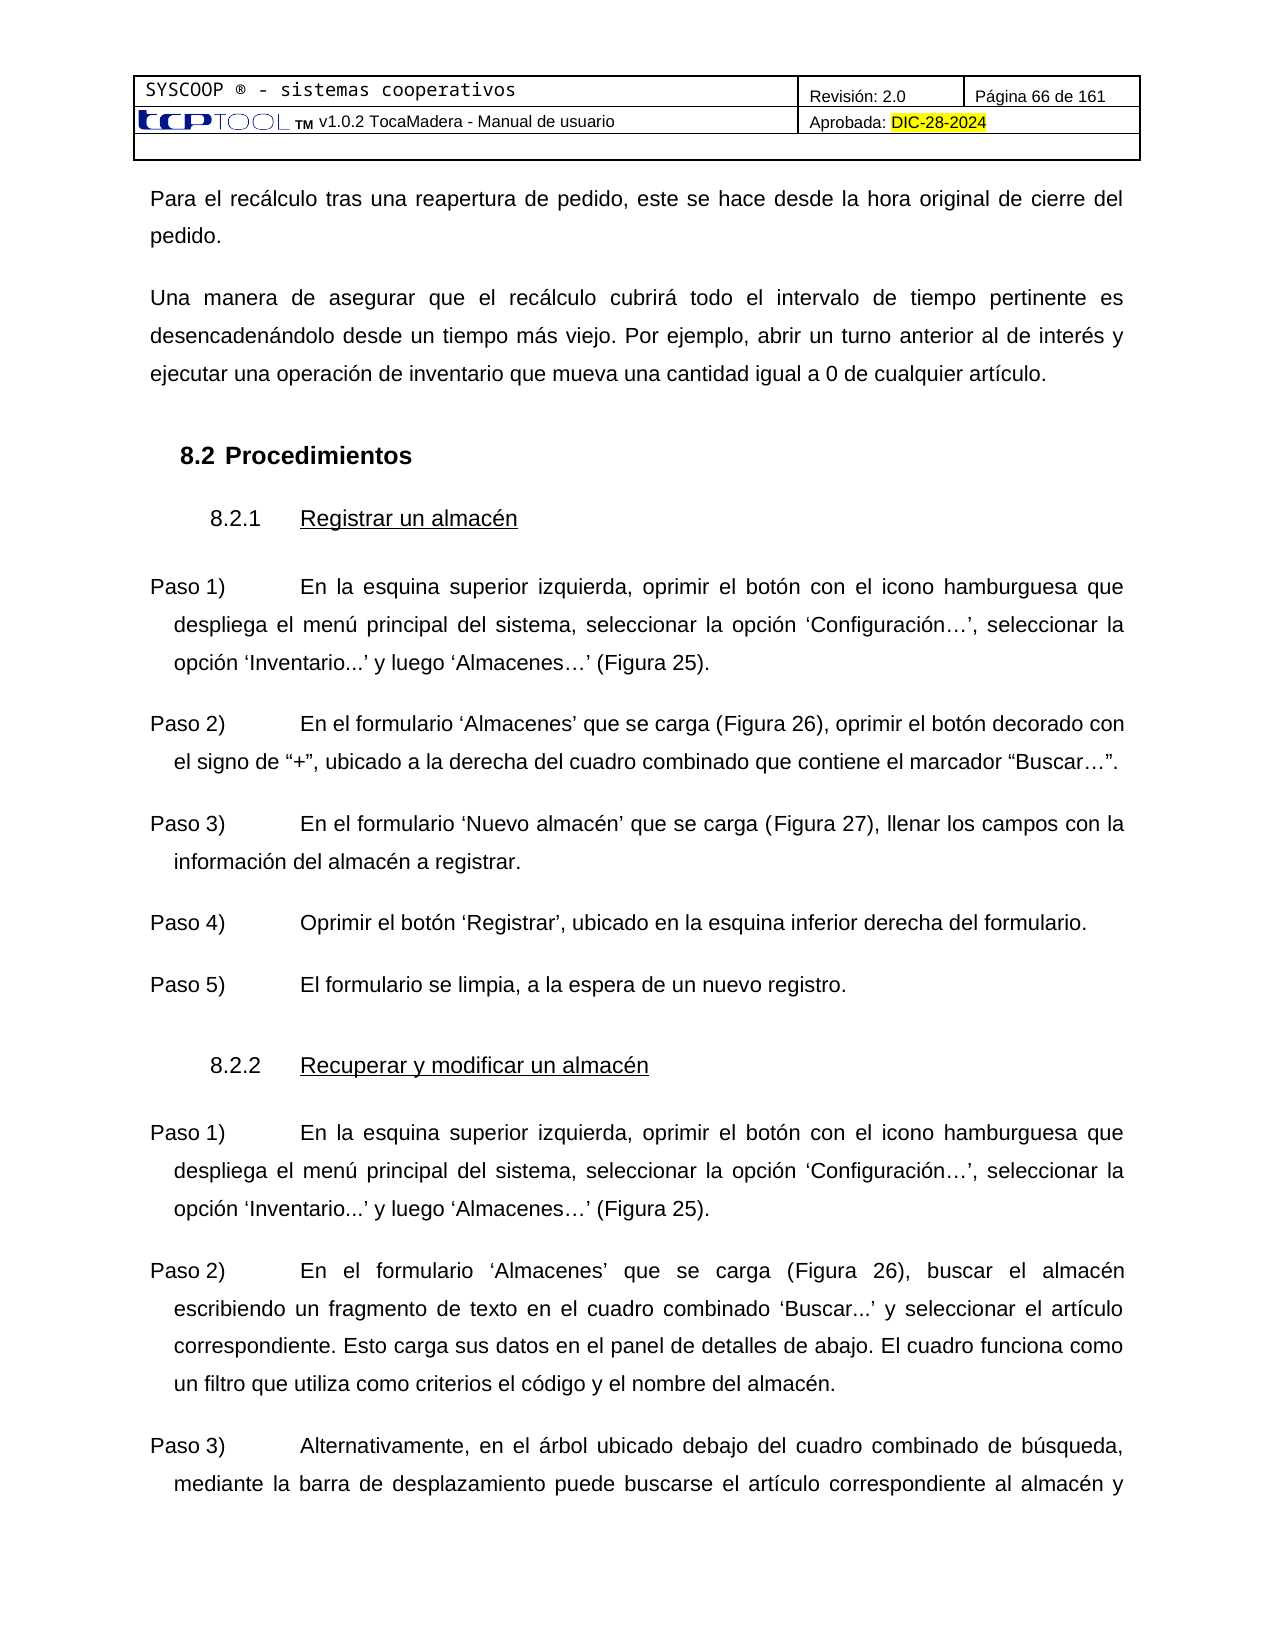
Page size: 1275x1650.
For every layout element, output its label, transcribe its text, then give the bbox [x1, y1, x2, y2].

list En el formulario ‘Almacenes’ que se carga (Figura 26), buscar el almacén escribiendo un fragmento de texto en el cuadro combinado ‘Buscar...’ y seleccionar el artículo correspondiente. Esto carga sus datos en el panel de detalles de abajo. El cuadro funciona como un filtro que utiliza como criterios el código y el nombre del almacén. [150, 1258, 1125, 1396]
list En el formulario ‘Nuevo almacén’ que se carga (Figura 27), llenar los campos con la información del almacén a registrar. [150, 811, 1125, 874]
text Para el recálculo tras una reapertura de pedido, este se hace desde la hora original de cierre del pedido. [150, 186, 1125, 249]
list En la esquina superior izquierda, oprimir el botón con el icono hamburguesa que despliega el menú principal del sistema, seleccionar la opción ‘Configuración…’, seleccionar la opción ‘Inventario...’ y luego ‘Almacenes…’ (Figura 25). [150, 1120, 1125, 1221]
list Oprimir el botón ‘Registrar’, ubicado en la esquina inferior derecha del formulario. [150, 910, 1125, 936]
picture [138, 110, 290, 130]
list El formulario se limpia, a la espera de un nuevo registro. [150, 972, 1125, 997]
subtitle Registrar un almacén [210, 505, 1125, 532]
list Alternativamente, en el árbol ubicado debajo del cuadro combinado de búsqueda, mediante la barra de desplazamiento puede buscarse el artículo correspondiente al almacén y [150, 1433, 1125, 1496]
list En el formulario ‘Almacenes’ que se carga (Figura 26), oprimir el botón decorado con el signo de “+”, ubicado a la derecha del cuadro combinado que contiene el marcador “Buscar…”. [150, 711, 1125, 774]
subtitle Recuperar y modificar un almacén [210, 1052, 1125, 1078]
text Una manera de asegurar que el recálculo cubrirá todo el intervalo de tiempo pertinente es desencadenándolo desde un tiempo más viejo. Por ejemplo, abrir un turno anterior al de interés y ejecutar una operación de inventario que mueva una cantidad igual a 0 de cualquier artículo. [150, 285, 1125, 386]
list En la esquina superior izquierda, oprimir el botón con el icono hamburguesa que despliega el menú principal del sistema, seleccionar la opción ‘Configuración…’, seleccionar la opción ‘Inventario...’ y luego ‘Almacenes…’ (Figura 25). [150, 574, 1125, 674]
subtitle Procedimientos [180, 441, 1125, 469]
